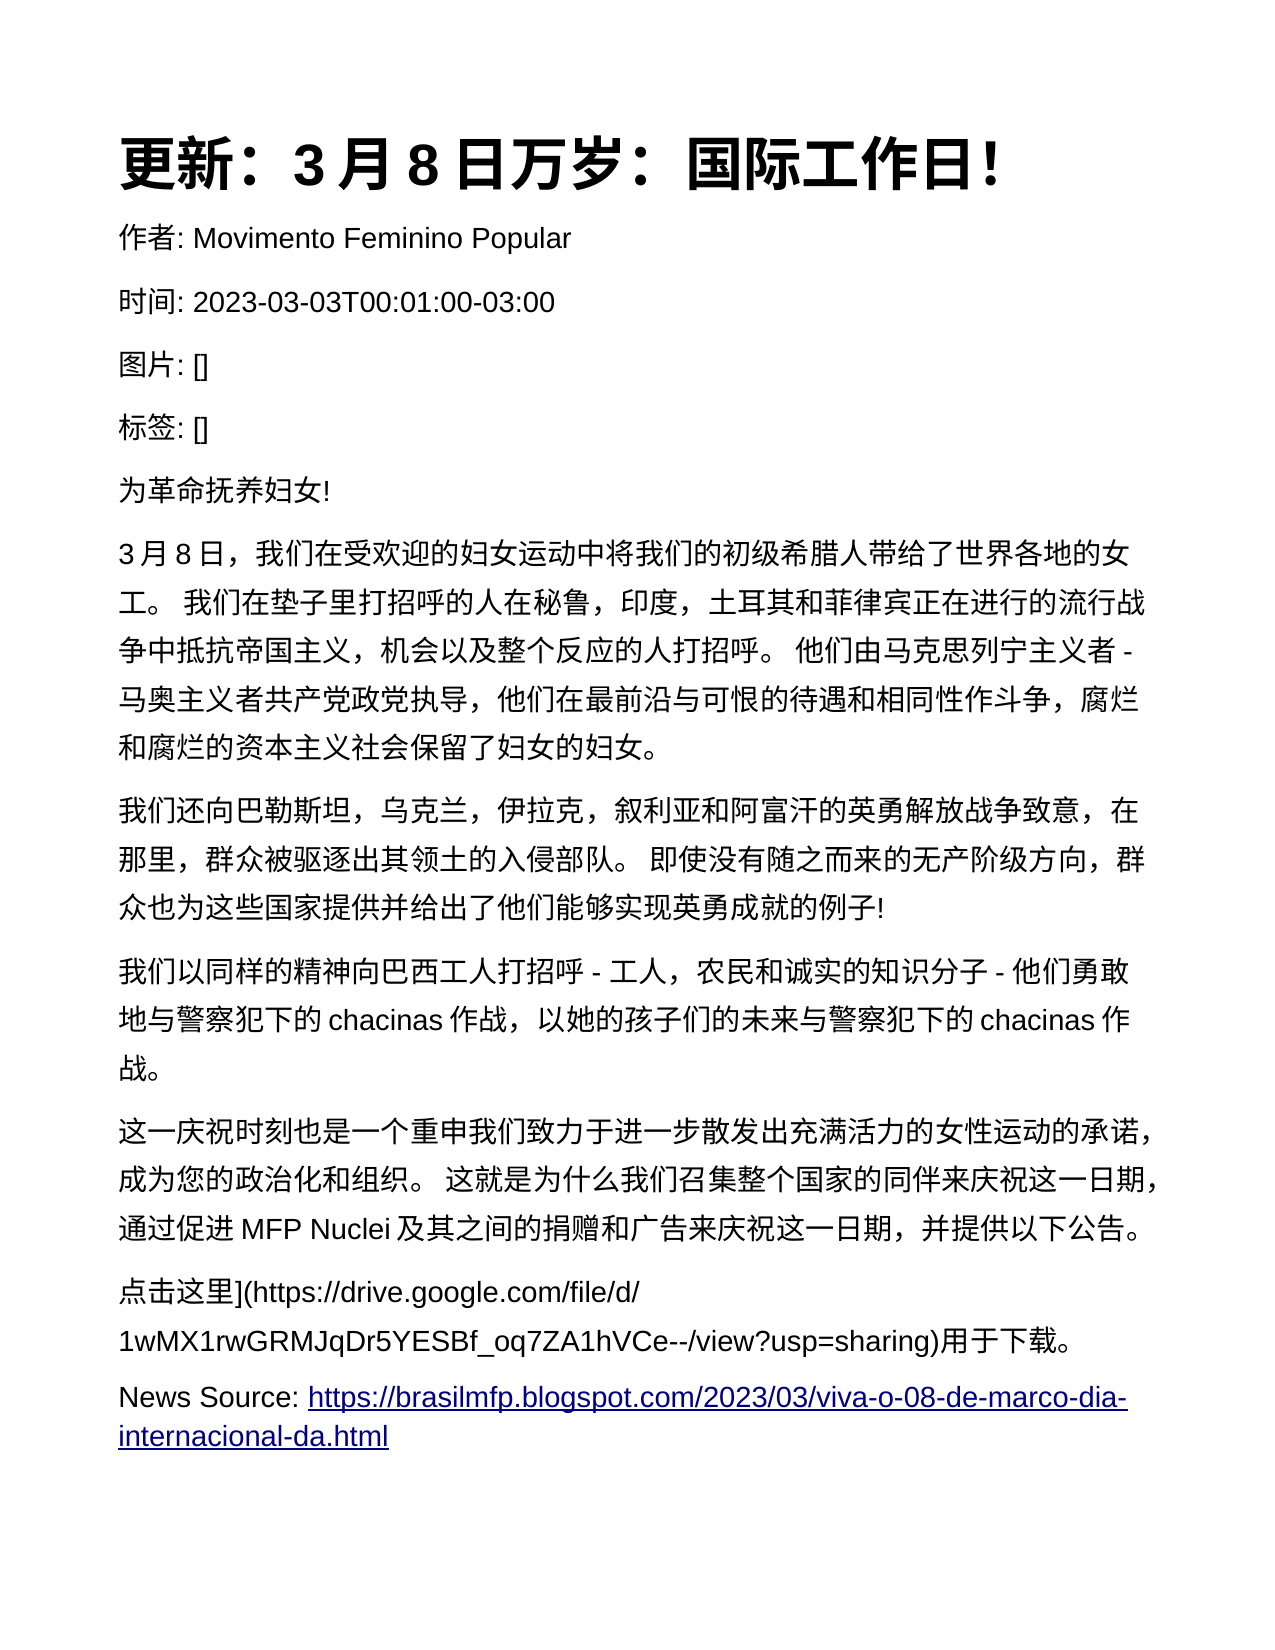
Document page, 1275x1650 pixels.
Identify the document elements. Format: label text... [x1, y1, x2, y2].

text 点击这里](https://drive.google.com/file/d/1wMX1rwGRMJqDr5YESBf_oq7ZA1hVCe--/view?usp=sharing)用于下载。 [118, 1269, 1157, 1359]
text 为革命抚养妇女! [118, 468, 1157, 510]
subtitle 更新：3月8日万岁：国际工作日！ [118, 118, 1157, 203]
text 图片: [] [118, 341, 1157, 384]
text News Source: https://brasilmfp.blogspot.com/2023/03/viva-o-08-de-marco-dia-internacional-da.html [118, 1380, 1157, 1452]
text 我们以同样的精神向巴西工人打招呼 - 工人，农民和诚实的知识分子 - 他们勇敢地与警察犯下的chacinas作战，以她的孩子们的未来与警察犯下的chacinas作战。 [118, 948, 1157, 1088]
text 标签: [] [118, 404, 1157, 447]
text 时间: 2023-03-03T00:01:00-03:00 [118, 278, 1157, 321]
text 3月8日，我们在受欢迎的妇女运动中将我们的初级希腊人带给了世界各地的女工。 我们在垫子里打招呼的人在秘鲁，印度，土耳其和菲律宾正在进行的流行战争中抵抗帝国主义，机会以及整个反应的人打招呼。 他们由马克思列宁主义者 - 马奥主义者共产党政党执导，他们在最前沿与可恨的待遇和相同性作斗争，腐烂和腐烂的资本主义社会保留了妇女的妇女。 [118, 531, 1157, 767]
text 这一庆祝时刻也是一个重申我们致力于进一步散发出充满活力的女性运动的承诺，成为您的政治化和组织。 这就是为什么我们召集整个国家的同伴来庆祝这一日期，通过促进MFP Nuclei及其之间的捐赠和广告来庆祝这一日期，并提供以下公告。 [118, 1108, 1157, 1248]
text 作者: Movimento Feminino Popular [118, 215, 1157, 257]
text 我们还向巴勒斯坦，乌克兰，伊拉克，叙利亚和阿富汗的英勇解放战争致意，在那里，群众被驱逐出其领土的入侵部队。 即使没有随之而来的无产阶级方向，群众也为这些国家提供并给出了他们能够实现英勇成就的例子! [118, 788, 1157, 927]
